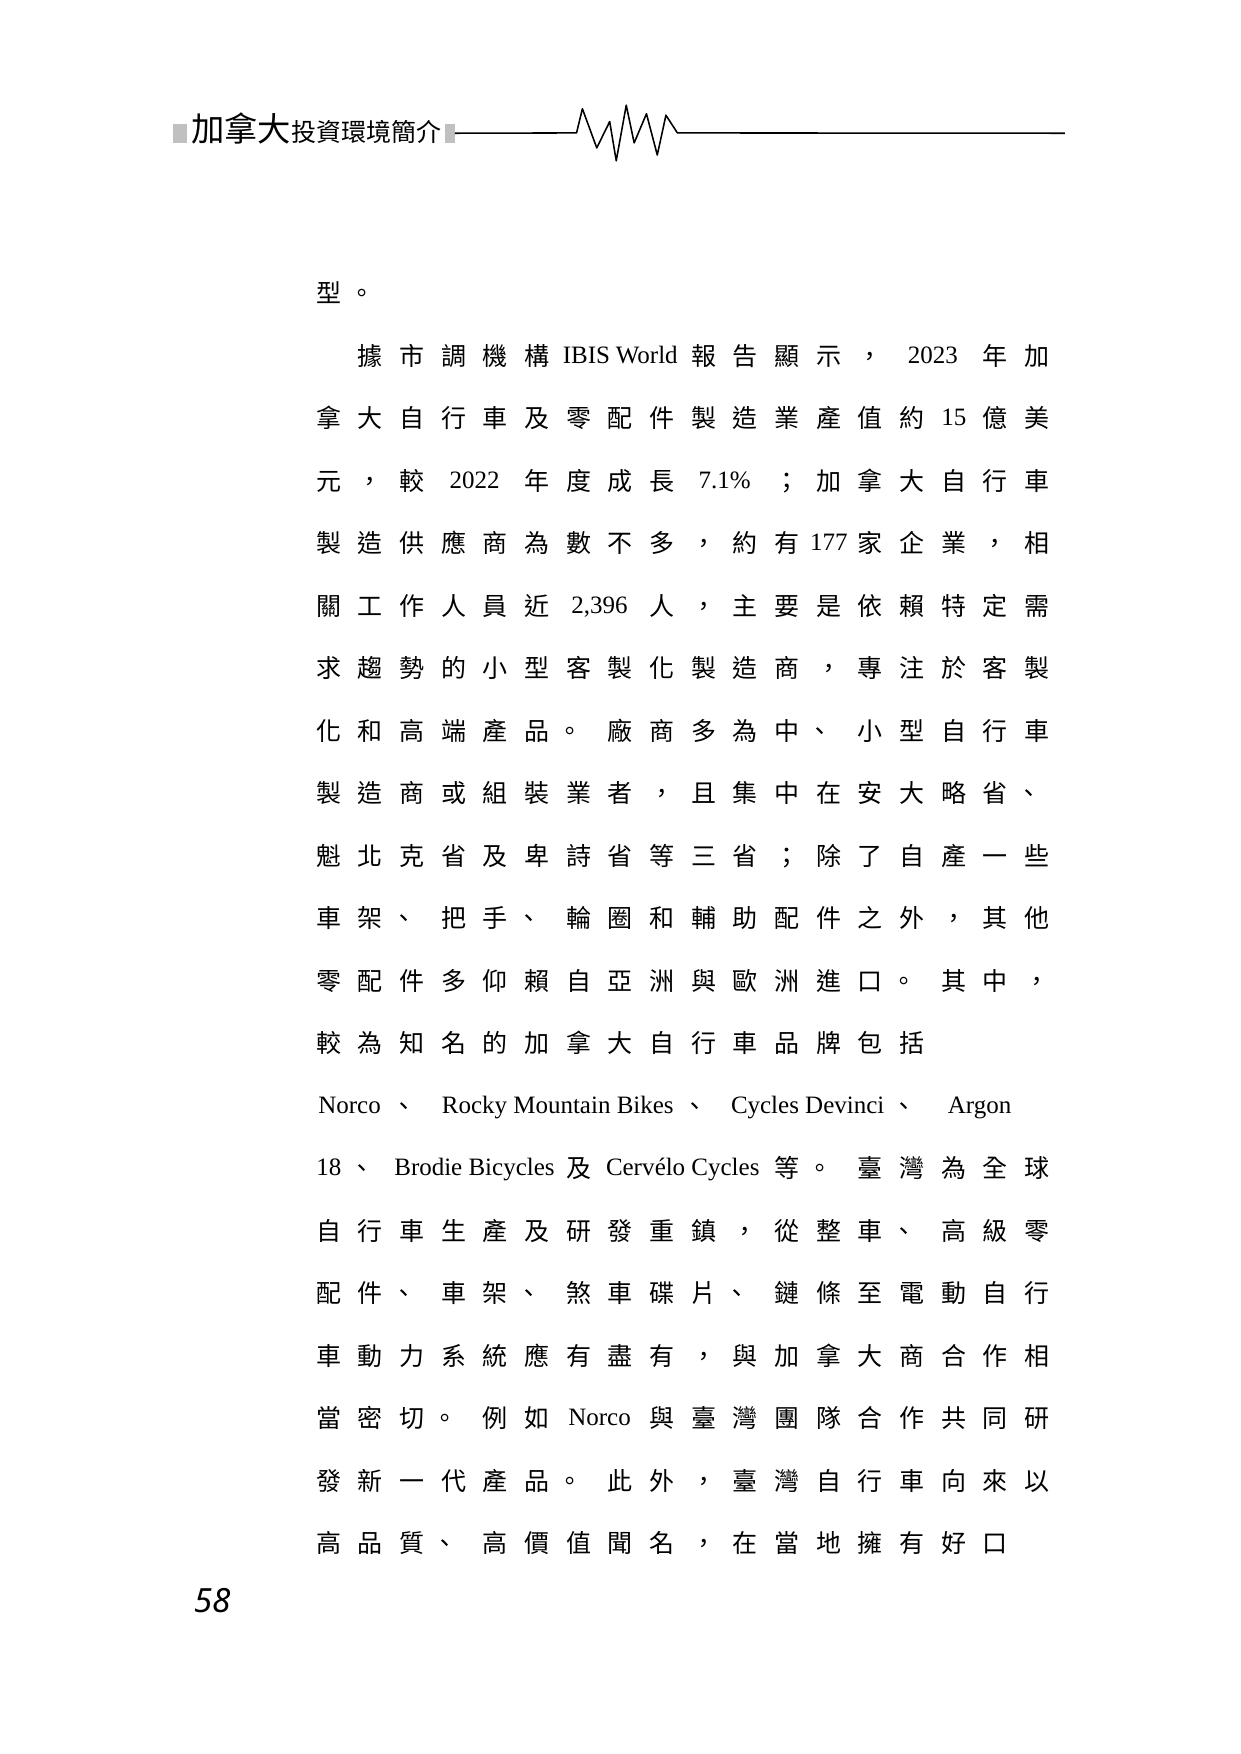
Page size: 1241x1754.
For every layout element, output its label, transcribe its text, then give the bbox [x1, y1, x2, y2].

text 據市調機構IBIS World報告顯示，2023年加拿大自行車及零配件製造業產值約15億美元，較2022年度成長7.1%；加拿大自行車製造供應商為數不多，約有177家企業，相關工作人員近2,396人，主要是依賴特定需求趨勢的小型客製化製造商，專注於客製化和高端產品。廠商多為中、小型自行車製造商或組裝業者，且集中在安大略省、魁北克省及卑詩省等三省；除了自產一些車架、把手、輪圈和輔助配件之外，其他零配件多仰賴自亞洲與歐洲進口。其中，較為知名的加拿大自行車品牌包括Norco、Rocky Mountain Bikes、Cycles Devinci、Argon 18、Brodie Bicycles及Cervélo Cycles等。臺灣為全球自行車生產及研發重鎮，從整車、高級零配件、車架、煞車碟片、鏈條至電動自行車動力系統應有盡有，與加拿大商合作相當密切。例如Norco與臺灣團隊合作共同研發新一代產品。此外，臺灣自行車向來以高品質、高價值聞名，在當地擁有好口 [281, 313, 1058, 1563]
text 型。 [281, 250, 1058, 313]
